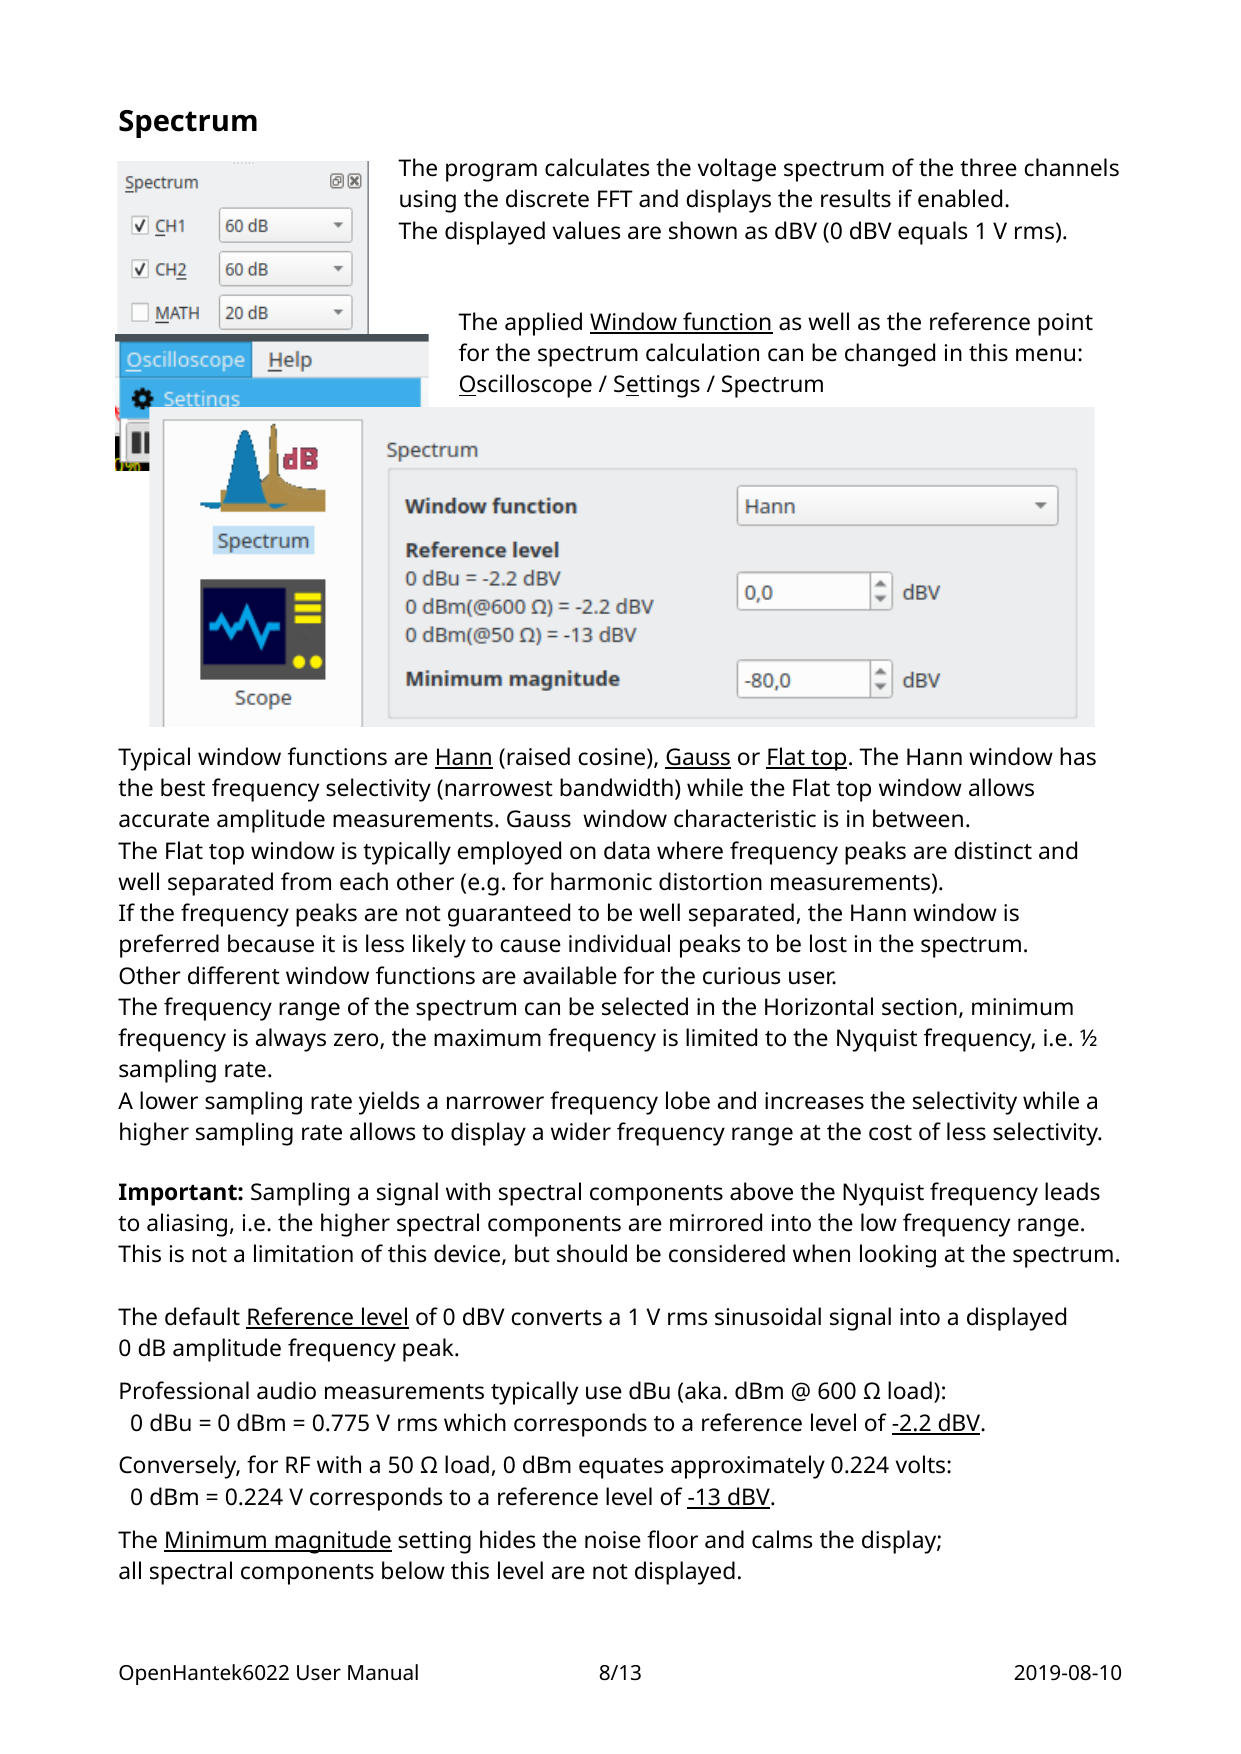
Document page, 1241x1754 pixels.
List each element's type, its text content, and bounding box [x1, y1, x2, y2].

text Conversely, for RF with a 50 Ω load, 0 dBm equates approximately 0.224 volts: 0 dBm = 0.224 V corresponds to a reference level of -13 dBV. [118, 1449, 1122, 1512]
text If the frequency peaks are not guaranteed to be well separated, the Hann window is preferred because it is less likely to cause individual peaks to be lost in the spectrum. [118, 897, 1122, 960]
text The displayed values are shown as dBV (0 dBV equals 1 V rms). [118, 215, 1122, 246]
text The frequency range of the spectrum can be selected in the Horizontal section, minimum frequency is always zero, the maximum frequency is limited to the Nyquist frequency, i.e. ½ sampling rate. [118, 991, 1122, 1085]
text A lower sampling rate yields a narrower frequency lobe and increases the selectivity while a higher sampling rate allows to display a wider frequency range at the cost of less selectivity. [118, 1085, 1122, 1147]
text The default Reference level of 0 dBV converts a 1 V rms sinusoidal signal into a displayed 0 dB amplitude frequency peak. [118, 1301, 1122, 1363]
text This is not a limitation of this device, but should be considered when looking at the spectrum. [118, 1238, 1122, 1270]
text Typical window functions are Hann (raised cosine), Gauss or Flat top. The Hann window has the best frequency selectivity (narrowest bandwidth) while the Flat top window allows accurate amplitude measurements. Gauss window characteristic is in between. [118, 741, 1122, 835]
text The program calculates the voltage spectrum of the three channels using the discrete FFT and displays the results if enabled. [118, 152, 1122, 215]
text [118, 306, 368, 334]
text The Minimum magnitude setting hides the noise floor and calms the display; all spectral components below this level are not displayed. [118, 1524, 1122, 1586]
text The applied Window function as well as the reference point for the spectrum calculation can be changed in this menu: Oscilloscope / Settings / Spectrum [369, 306, 1122, 400]
text Other different window functions are available for the curious user. [118, 960, 1122, 991]
subtitle Spectrum [118, 100, 1122, 140]
text Important: Sampling a signal with spectral components above the Nyquist frequency leads to aliasing, i.e. the higher spectral components are mirrored into the low frequency range. [118, 1176, 1122, 1238]
text The Flat top window is typically employed on data where frequency peaks are distinct and well separated from each other (e.g. for harmonic distortion measurements). [118, 835, 1122, 897]
text Professional audio measurements typically use dBu (aka. dBm @ 600 Ω load): 0 dBu = 0 dBm = 0.775 V rms which corresponds to a reference level of -2.2 dBV. [118, 1375, 1122, 1438]
picture [115, 286, 1095, 727]
